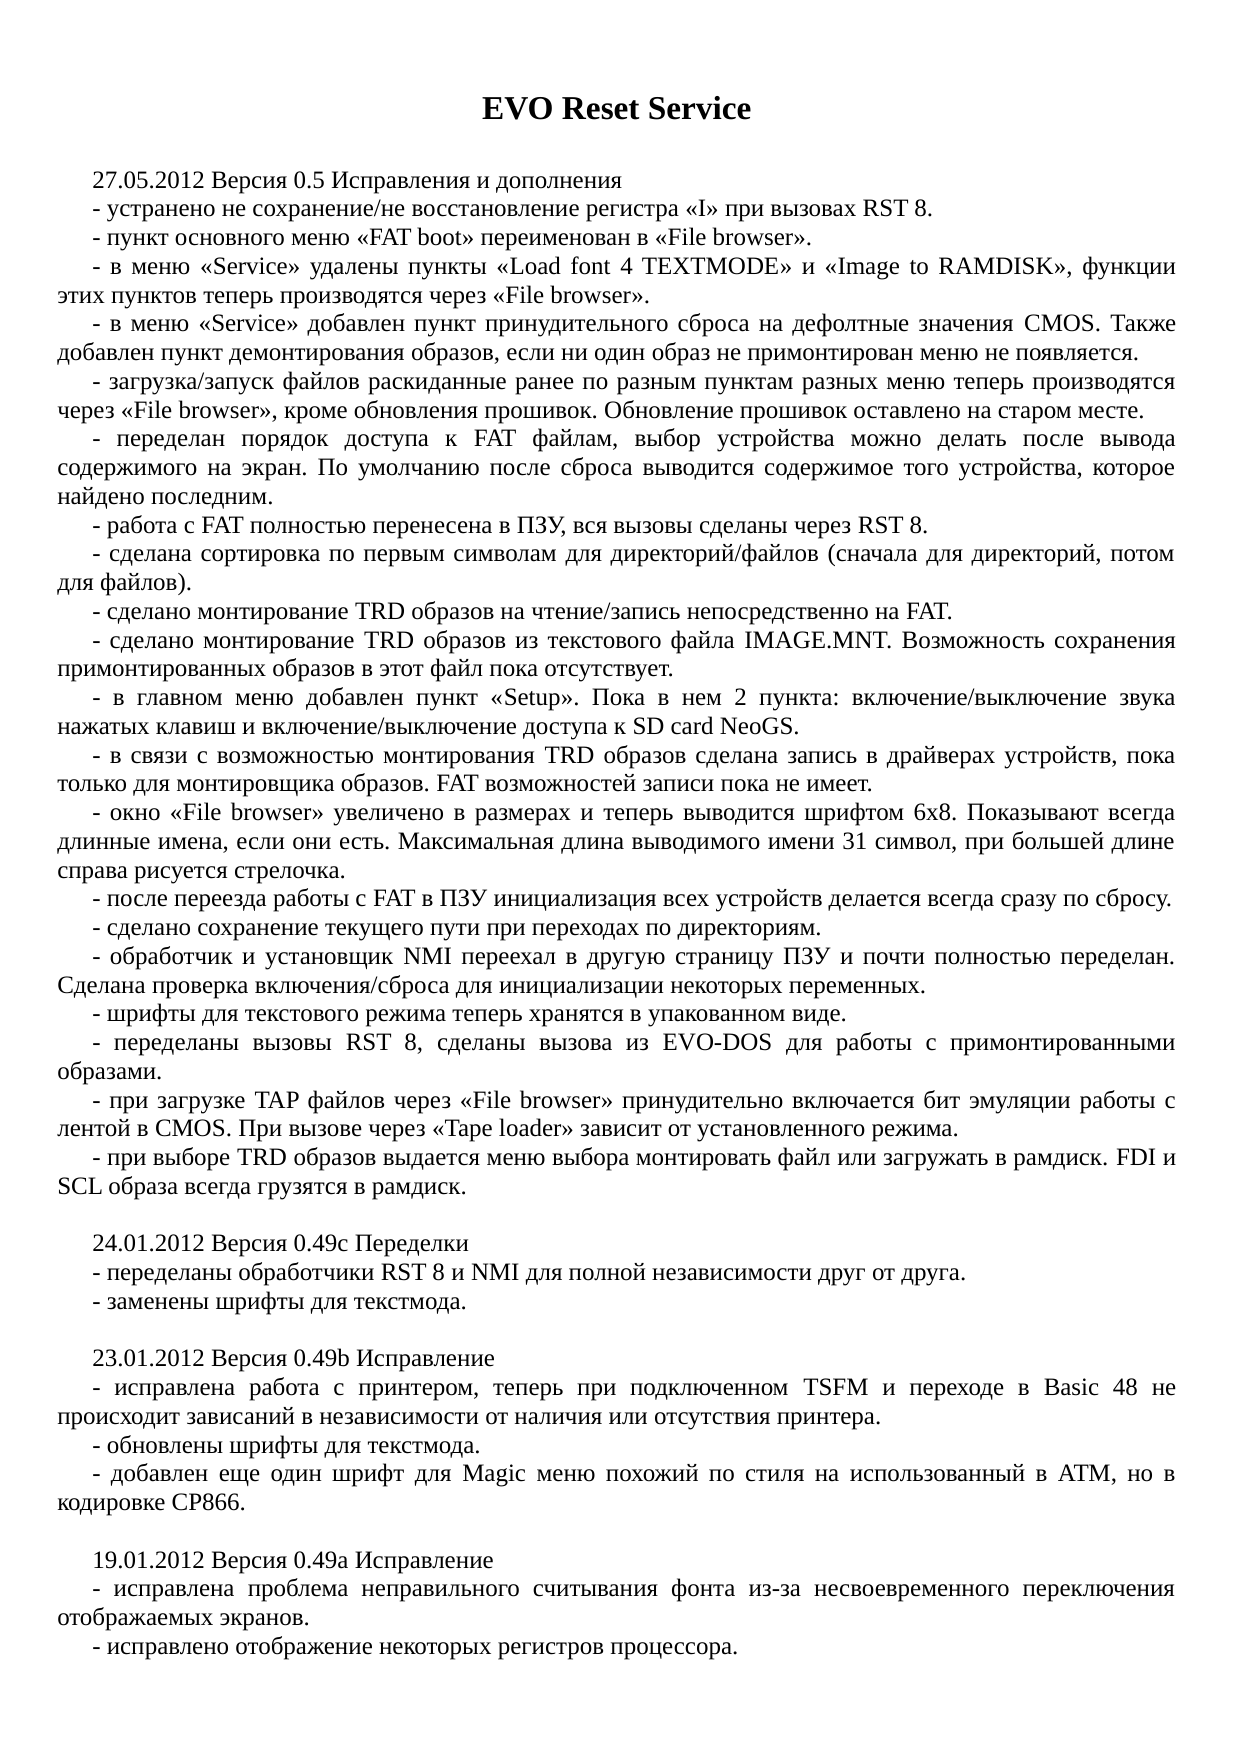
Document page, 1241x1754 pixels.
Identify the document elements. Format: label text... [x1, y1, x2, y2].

text - переделан порядок доступа к FAT файлам, выбор устройства можно делать после вывода содержимого на экран. По умолчанию после сброса выводится содержимое того устройства, которое найдено последним. [57, 423, 1176, 510]
text - пункт основного меню «FAT boot» переименован в «File browser». [57, 222, 1176, 251]
text 19.01.2012 Версия 0.49a Исправление [57, 1545, 1176, 1573]
text - исправлена работа с принтером, теперь при подключенном TSFM и переходе в Basic 48 не происходит зависаний в независимости от наличия или отсутствия принтера. [57, 1372, 1176, 1430]
text - сделана сортировка по первым символам для директорий/файлов (сначала для директорий, потом для файлов). [57, 538, 1176, 596]
text 23.01.2012 Версия 0.49b Исправление [57, 1343, 1176, 1372]
text EVO Reset Service [57, 88, 1176, 126]
text 27.05.2012 Версия 0.5 Исправления и дополнения [57, 165, 1176, 193]
text - окно «File browser» увеличено в размерах и теперь выводится шрифтом 6х8. Показывают всегда длинные имена, если они есть. Максимальная длина выводимого имени 31 символ, при большей длине справа рисуется стрелочка. [57, 797, 1176, 883]
text - в меню «Service» добавлен пункт принудительного сброса на дефолтные значения CMOS. Также добавлен пункт демонтирования образов, если ни один образ не примонтирован меню не появляется. [57, 308, 1176, 366]
text - заменены шрифты для текстмода. [57, 1286, 1176, 1315]
text - сделано сохранение текущего пути при переходах по директориям. [57, 912, 1176, 941]
text - в связи с возможностью монтирования TRD образов сделана запись в драйверах устройств, пока только для монтировщика образов. FAT возможностей записи пока не имеет. [57, 740, 1176, 797]
text - добавлен еще один шрифт для Magic меню похожий по стиля на использованный в АТМ, но в кодировке CP866. [57, 1458, 1176, 1516]
text - сделано монтирование TRD образов на чтение/запись непосредственно на FAT. [57, 596, 1176, 625]
text - исправлена проблема неправильного считывания фонта из-за несвоевременного переключения отображаемых экранов. [57, 1573, 1176, 1631]
text - обработчик и установщик NMI переехал в другую страницу ПЗУ и почти полностью переделан. Сделана проверка включения/сброса для инициализации некоторых переменных. [57, 941, 1176, 998]
text 24.01.2012 Версия 0.49c Переделки [57, 1228, 1176, 1257]
text - в меню «Service» удалены пункты «Load font 4 TEXTMODE» и «Image to RAMDISK», функции этих пунктов теперь производятся через «File browser». [57, 251, 1176, 308]
text - сделано монтирование TRD образов из текстового файла IMAGE.MNT. Возможность сохранения примонтированных образов в этот файл пока отсутствует. [57, 625, 1176, 682]
text - устранено не сохранение/не восстановление регистра «I» при вызовах RST 8. [57, 193, 1176, 222]
text - загрузка/запуск файлов раскиданные ранее по разным пунктам разных меню теперь производятся через «File browser», кроме обновления прошивок. Обновление прошивок оставлено на старом месте. [57, 366, 1176, 423]
text - обновлены шрифты для текстмода. [57, 1430, 1176, 1458]
text - работа с FAT полностью перенесена в ПЗУ, вся вызовы сделаны через RST 8. [57, 510, 1176, 538]
text - после переезда работы с FAT в ПЗУ инициализация всех устройств делается всегда сразу по сбросу. [57, 883, 1176, 912]
text - переделаны вызовы RST 8, сделаны вызова из EVO-DOS для работы с примонтированными образами. [57, 1027, 1176, 1085]
text - в главном меню добавлен пункт «Setup». Пока в нем 2 пункта: включение/выключение звука нажатых клавиш и включение/выключение доступа к SD card NeoGS. [57, 682, 1176, 740]
text - исправлено отображение некоторых регистров процессора. [57, 1631, 1176, 1660]
text - шрифты для текстового режима теперь хранятся в упакованном виде. [57, 998, 1176, 1027]
text - при загрузке TAP файлов через «File browser» принудительно включается бит эмуляции работы с лентой в CMOS. При вызове через «Tape loader» зависит от установленного режима. [57, 1085, 1176, 1142]
text - переделаны обработчики RST 8 и NMI для полной независимости друг от друга. [57, 1257, 1176, 1286]
text - при выборе TRD образов выдается меню выбора монтировать файл или загружать в рамдиск. FDI и SCL образа всегда грузятся в рамдиск. [57, 1142, 1176, 1200]
